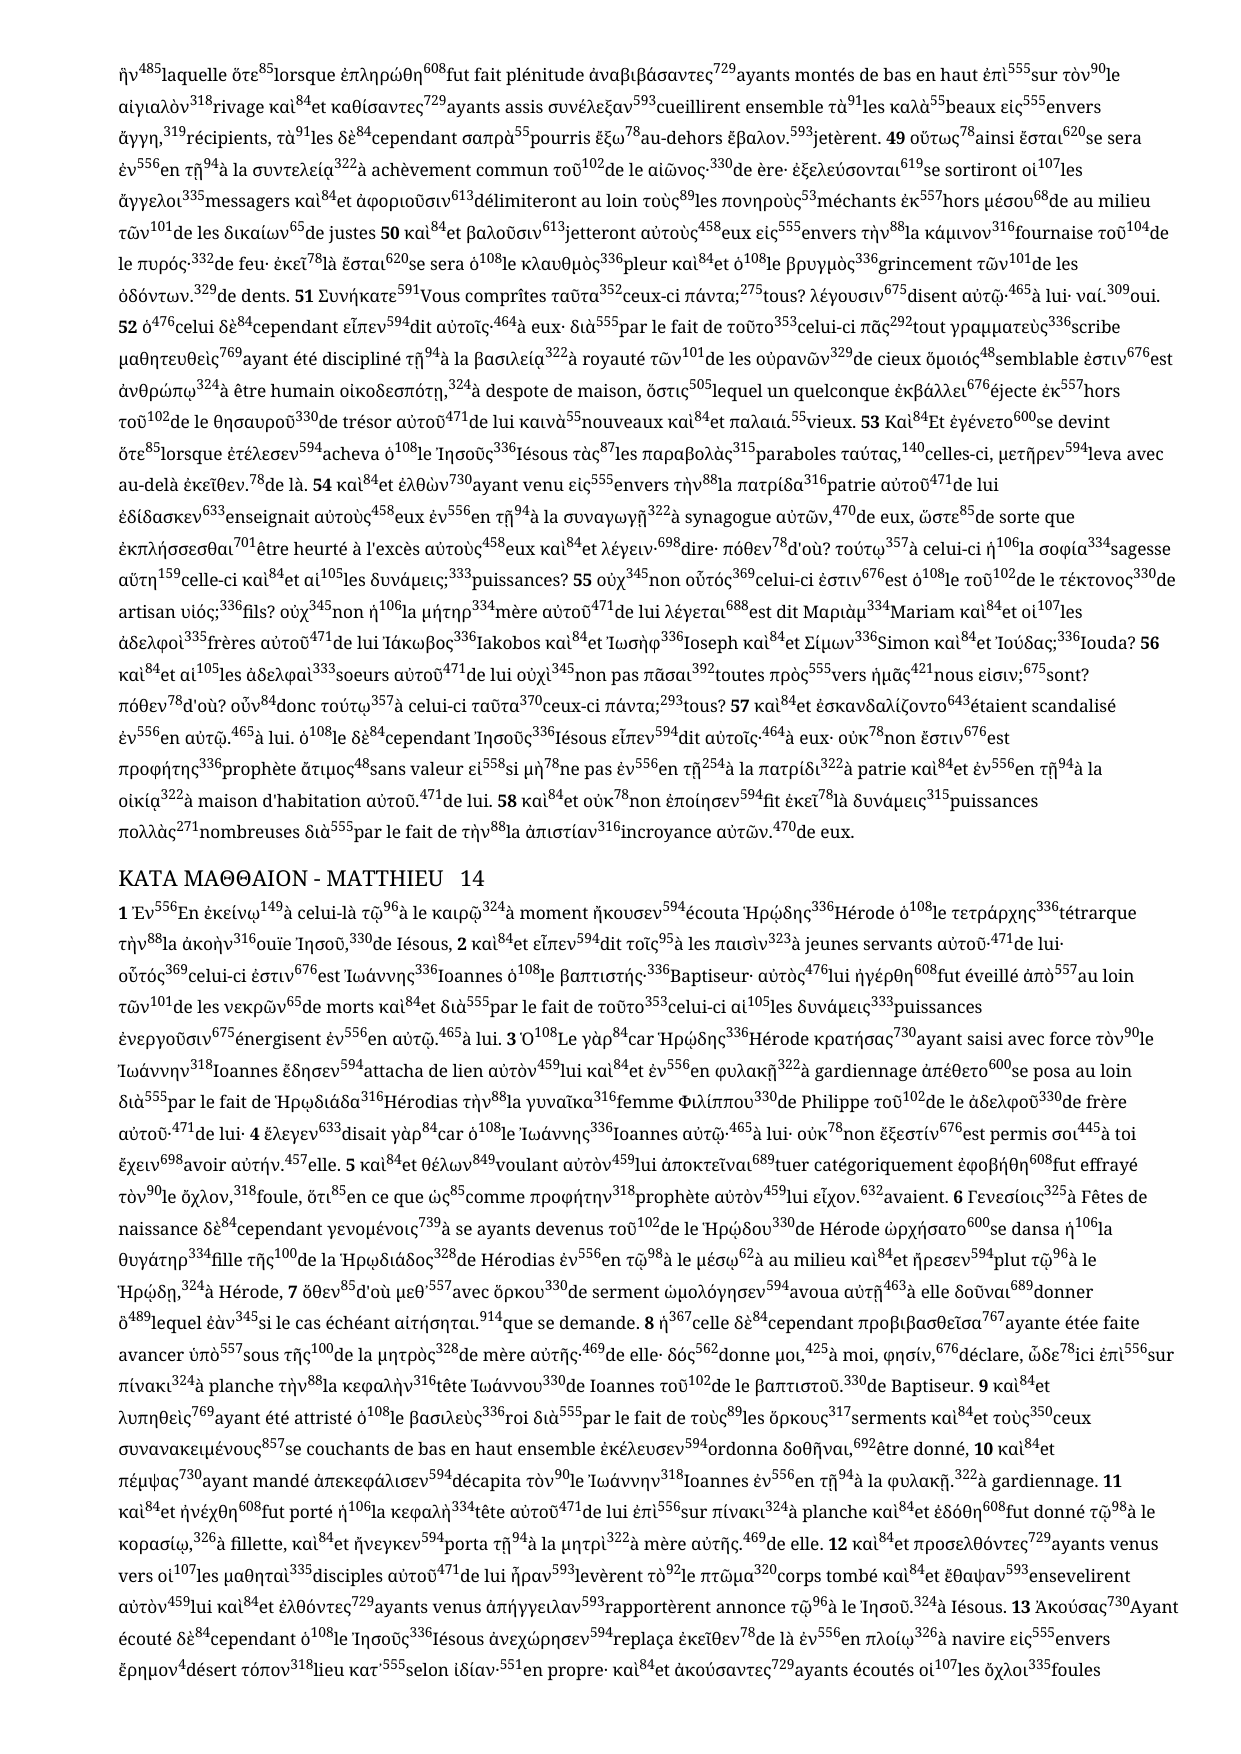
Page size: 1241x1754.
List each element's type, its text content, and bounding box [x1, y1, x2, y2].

text 1 Ἐν556En ἐκείνῳ149à celui-là τῷ96à le καιρῷ324à moment ἤκουσεν594écouta Ἡρῴδης336Hérode ὁ108le τετράρχης336tétrarque τὴν88la ἀκοὴν316ouïe Ἰησοῦ,330de Iésous, 2 καὶ84et εἶπεν594dit τοῖς95à les παισὶν323à jeunes servants αὐτοῦ·471de lui· οὗτός369celui-ci ἐστιν676est Ἰωάννης336Ioannes ὁ108le βαπτιστής·336Baptiseur· αὐτὸς476lui ἠγέρθη608fut éveillé ἀπὸ557au loin τῶν101de les νεκρῶν65de morts καὶ84et διὰ555par le fait de τοῦτο353celui-ci αἱ105les δυνάμεις333puissances ἐνεργοῦσιν675énergisent ἐν556en αὐτῷ.465à lui. 3 Ὁ108Le γὰρ84car Ἡρῴδης336Hérode κρατήσας730ayant saisi avec force τὸν90le Ἰωάννην318Ioannes ἔδησεν594attacha de lien αὐτὸν459lui καὶ84et ἐν556en φυλακῇ322à gardiennage ἀπέθετο600se posa au loin διὰ555par le fait de Ἡρῳδιάδα316Hérodias τὴν88la γυναῖκα316femme Φιλίππου330de Philippe τοῦ102de le ἀδελφοῦ330de frère αὐτοῦ·471de lui· 4 ἔλεγεν633disait γὰρ84car ὁ108le Ἰωάννης336Ioannes αὐτῷ·465à lui· οὐκ78non ἔξεστίν676est permis σοι445à toi ἔχειν698avoir αὐτήν.457elle. 5 καὶ84et θέλων849voulant αὐτὸν459lui ἀποκτεῖναι689tuer catégoriquement ἐφοβήθη608fut effrayé τὸν90le ὄχλον,318foule, ὅτι85en ce que ὡς85comme προφήτην318prophète αὐτὸν459lui εἶχον.632avaient. 6 Γενεσίοις325à Fêtes de naissance δὲ84cependant γενομένοις739à se ayants devenus τοῦ102de le Ἡρῴδου330de Hérode ὠρχήσατο600se dansa ἡ106la θυγάτηρ334fille τῆς100de la Ἡρῳδιάδος328de Hérodias ἐν556en τῷ98à le μέσῳ62à au milieu καὶ84et ἤρεσεν594plut τῷ96à le Ἡρῴδῃ,324à Hérode, 7 ὅθεν85d'où μεθ᾽557avec ὅρκου330de serment ὡμολόγησεν594avoua αὐτῇ463à elle δοῦναι689donner ὃ489lequel ἐὰν345si le cas échéant αἰτήσηται.914que se demande. 8 ἡ367celle δὲ84cependant προβιβασθεῖσα767ayante étée faite avancer ὑπὸ557sous τῆς100de la μητρὸς328de mère αὐτῆς·469de elle· δός562donne μοι,425à moi, φησίν,676déclare, ὧδε78ici ἐπὶ556sur πίνακι324à planche τὴν88la κεφαλὴν316tête Ἰωάννου330de Ioannes τοῦ102de le βαπτιστοῦ.330de Baptiseur. 9 καὶ84et λυπηθεὶς769ayant été attristé ὁ108le βασιλεὺς336roi διὰ555par le fait de τοὺς89les ὅρκους317serments καὶ84et τοὺς350ceux συνανακειμένους857se couchants de bas en haut ensemble ἐκέλευσεν594ordonna δοθῆναι,692être donné, 10 καὶ84et πέμψας730ayant mandé ἀπεκεφάλισεν594décapita τὸν90le Ἰωάννην318Ioannes ἐν556en τῇ94à la φυλακῇ.322à gardiennage. 11 καὶ84et ἠνέχθη608fut porté ἡ106la κεφαλὴ334tête αὐτοῦ471de lui ἐπὶ556sur πίνακι324à planche καὶ84et ἐδόθη608fut donné τῷ98à le κορασίῳ,326à fillette, καὶ84et ἤνεγκεν594porta τῇ94à la μητρὶ322à mère αὐτῆς.469de elle. 12 καὶ84et προσελθόντες729ayants venus vers οἱ107les μαθηταὶ335disciples αὐτοῦ471de lui ἦραν593levèrent τὸ92le πτῶμα320corps tombé καὶ84et ἔθαψαν593ensevelirent αὐτὸν459lui καὶ84et ἐλθόντες729ayants venus ἀπήγγειλαν593rapportèrent annonce τῷ96à le Ἰησοῦ.324à Iésous. 13 Ἀκούσας730Ayant écouté δὲ84cependant ὁ108le Ἰησοῦς336Iésous ἀνεχώρησεν594replaça ἐκεῖθεν78de là ἐν556en πλοίῳ326à navire εἰς555envers ἔρημον4désert τόπον318lieu κατ᾽555selon ἰδίαν·551en propre· καὶ84et ἀκούσαντες729ayants écoutés οἱ107les ὄχλοι335foules ἠκολούθησαν593suivirent αὐτῷ465à lui πεζῇ78pédestrement ἀπὸ557au loin τῶν99de les πόλεων.327de cités. 14 Καὶ84Et ἐξελθὼν730ayant sorti εἶδεν594vit πολὺν274nombreux ὄχλον318foule καὶ84et ἐσπλαγχνίσθη608fut remué aux entrailles ἐπ᾽556sur αὐτοῖς464à eux καὶ84et ἐθεράπευσεν594soigna τοὺς89les ἀρρώστους53malades αὐτῶν.470de eux. 15 Ὀψίας64de Tardive δὲ84cependant γενομένης741de se ayante devenue προσῆλθον593vinrent vers αὐτῷ465à lui οἱ107les μαθηταὶ335disciples λέγοντες·848disants· ἔρημός48désert ἐστιν676est ὁ108le τόπος336lieu καὶ84et ἡ106la ὥρα334heure ἤδη78déjà παρῆλθεν·594passa à côté· ἀπόλυσον562délie au loin τοὺς89les ὄχλους,317foules, ἵνα85afin que ἀπελθόντες729ayants éloignés εἰς555envers τὰς87les κώμας315villages ἀγοράσωσιν907que achètent à l'agora ἑαυτοῖς539à eux-mêmes βρώματα.319aliments. 16 ὁ108le δὲ84cependant Ἰησοῦς336Iésous εἶπεν594dit αὐτοῖς·464à eux· οὐ78non χρείαν316besoin ἔχουσιν675ont ἀπελθεῖν,689éloigner, δότε561donnez αὐτοῖς464à eux ὑμεῖς453vous φαγεῖν.689manger. 17 οἱ475ceux δὲ84cependant λέγουσιν675disent αὐτῷ·465à lui· οὐκ78non ἔχομεν671nous avons ὧδε78ici εἰ558si μὴ78ne pas πέντε183cinq ἄρτους317pains καὶ84et δύο183deux ἰχθύας.317poissons. 18 ὁ476celui δὲ84cependant εἶπεν·594dit· φέρετέ577portez μοι425à moi ὧδε78ici αὐτούς.458eux. 19 καὶ84et κελεύσας730ayant ordonné τοὺς89les ὄχλους317foules ἀνακλιθῆναι692être récliné ἐπὶ557sur τοῦ102de le χόρτου,330de herbe, λαβὼν730ayant pris τοὺς89les πέντε183cinq ἄρτους317pains καὶ84et τοὺς89les δύο183deux ἰχθύας,317poissons, ἀναβλέψας730ayant regardé de bas en haut εἰς555envers τὸν90le οὐρανὸν318ciel εὐλόγησεν594élogia καὶ84et κλάσας730ayant cassé ἔδωκεν594donna τοῖς95à les μαθηταῖς323à disciples τοὺς89les ἄρτους,317pains, οἱ107les δὲ84cependant μαθηταὶ335disciples τοῖς95à les ὄχλοις.323à foules. 20 καὶ84et ἔφαγον593mangèrent πάντες394tous καὶ84et ἐχορτάσθησαν,607furent fourragé, καὶ84et ἦραν593levèrent τὸ353ce περισσεῦον833surabondant τῶν103de les κλασμάτων331de morceaux δώδεκα183douze κοφίνους317couffins πλήρεις.3de plénitudes. 21 οἱ368ceux δὲ84cependant ἐσθίοντες848mangeants ἦσαν632étaient ἄνδρες335hommes ὡσεὶ78comme si πεντακισχίλιοι71cinq mille χωρὶς560séparément γυναικῶν327de femmes καὶ84et παιδίων.331de jeunes enfants. 22 Καὶ84Et εὐθέως78directement ἠνάγκασεν594contraignit τοὺς89les μαθητὰς317disciples ἐμβῆναι689embarquer εἰς555envers τὸ92le πλοῖον320navire καὶ84et προάγειν698mener devant αὐτὸν459lui εἰς555envers τὸ353ce πέραν,78de l'autre côté, ἕως85jusqu'à ce que οὗ501de lequel ἀπολύσῃ908que délie au loin τοὺς89les ὄχλους.317foules. 23 καὶ84et ἀπολύσας730ayant délié au loin τοὺς89les ὄχλους317foules ἀνέβη594monta εἰς555envers τὸ92le ὄρος320montagne κατ᾽555selon ἰδίαν551en propre προσεύξασθαι.691se prier. ὀψίας64de tardive δὲ84cependant γενομένης741de se ayante devenue μόνος395seul ἦν633était ἐκεῖ.78là. 24 Τὸ110Le δὲ84cependant πλοῖον338navire ἤδη78déjà μέσον56au milieu τῆς100de la θαλάσσης328de mer ἦν,633était, βασανιζόμενον902étant torturé ὑπὸ557sous τῶν103de les κυμάτων,331de vagues, ἦν633était γὰρ84car ἐναντίος48à l'encontre ὁ108le ἄνεμος.336vent. 25 τετάρτῃ211à quatrième δὲ84cependant φυλακῇ322à gardiennage τῆς100de la νυκτὸς328de nuit ἦλθεν594vint πρὸς555vers αὐτοὺς458eux περιπατῶν849piétinant autour ἐπὶ555sur τὴν88la θάλασσαν.316mer. 26 οἱ107les δὲ84cependant μαθηταὶ335disciples ἰδόντες729ayants vus αὐτὸν459lui ἐπὶ557sur τῆς100de la θαλάσσης328de mer περιπατοῦντα831piétinant autour ἐταράχθησαν607furent troublé λέγοντες848disants ὅτι85en ce que φάντασμά338phantasme ἐστιν,676est, καὶ84et ἀπὸ557au loin τοῦ102de le φόβου330de effroi ἔκραξαν.593croassèrent. 27 εὐθὺς78directement δὲ84cependant ἐλάλησεν594bavarda ὁ108le Ἰησοῦς336Iésous αὐτοῖς464à eux λέγων·849disant· θαρσεῖτε,577ayez courage, ἐγώ436moi εἰμι·672je suis· μὴ78ne pas φοβεῖσθε.581que vous vous effrayez. 28 Ἀποκριθεὶς769Ayant été répondu δὲ84cependant αὐτῷ465à lui ὁ108le Πέτρος336Pierre εἶπεν·594dit· κύριε,342Maître, εἰ85si σὺ454toi εἶ,674tu es, κέλευσόν562ordonne με422moi ἐλθεῖν689venir πρός555vers σε442toi ἐπὶ555sur τὰ91les ὕδατα.319eaux. 29 ὁ476celui δὲ84cependant εἶπεν·594dit· ἐλθέ.562viens. καὶ84et καταβὰς730ayant descendu ἀπὸ557au loin τοῦ104de le πλοίου332de navire Πέτρος336Pierre περιεπάτησεν594piétina autour ἐπὶ555sur τὰ91les ὕδατα319eaux καὶ84et ἦλθεν594vint πρὸς555vers τὸν90le Ἰησοῦν.318Iésous. 30 βλέπων849regardant δὲ84cependant τὸν90le ἄνεμον318vent ἰσχυρὸν33tenace ἐφοβήθη,608fut effrayé, καὶ84et ἀρξάμενος749se ayant commencé καταποντίζεσθαι701être immergé de haut en bas ἔκραξεν594croassa λέγων·849disant· κύριε,342Maître, σῶσόν562sauve με.422moi. 31 εὐθέως78directement δὲ84cependant ὁ108le Ἰησοῦς336Iésous ἐκτείνας730ayant étendu dehors τὴν248la χεῖρα316main ἐπελάβετο600se empara αὐτοῦ471de lui καὶ84et λέγει676dit αὐτῷ·465à lui· ὀλιγόπιστε,77de petite croyance, εἰς555envers τί404quel ἐδίστασας;592tu doutas? 32 καὶ84et ἀναβάντων724de ayants montés αὐτῶν470de eux εἰς555envers τὸ92le πλοῖον320navire ἐκόπασεν594cessa ὁ108le ἄνεμος.336vent. 33 οἱ368ceux δὲ84cependant ἐν556en τῷ98à le πλοίῳ326à navire προσεκύνησαν593prosternèrent vers αὐτῷ465à lui λέγοντες·848disants· ἀληθῶς78vraiment θεοῦ330de Dieu υἱὸς336fils εἶ.674tu es. 34 Καὶ84Et διαπεράσαντες729ayants traversés ἦλθον593vinrent ἐπὶ555sur τὴν88la γῆν316terre εἰς555envers Γεννησαρέτ.316Génésareth. 35 καὶ84et ἐπιγνόντες729ayants reconnus αὐτὸν459lui οἱ107les ἄνδρες335hommes τοῦ102de le τόπου330de lieu ἐκείνου155de celui-là ἀπέστειλαν593envoyèrent εἰς555envers ὅλην272toute entière τὴν88la περίχωρον52région alentour ἐκείνην141celle-là καὶ84et προσήνεγκαν593apportèrent αὐτῷ465à lui πάντας273tous τοὺς350ceux κακῶς78malicieusement ἔχοντας830ayants 36 καὶ84et παρεκάλουν632appelaient à côté αὐτὸν459lui ἵνα85afin que μόνον78seulement ἅψωνται913que se touchent τοῦ104de le κρασπέδου332de frange τοῦ104de le ἱματίου332de himation αὐτοῦ·471de lui· καὶ84et ὅσοι504autant lesquels ἥψαντο599se touchèrent διεσώθησαν.607furent sauvé complètement. [118, 897, 1181, 1682]
text 1 Ἐν556En τῇ94à la ἡμέρᾳ322à journée ἐκείνῃ147à celle-là ἐξελθὼν730ayant sorti ὁ108le Ἰησοῦς336Iésous τῆς100de la οἰκίας328de maison d'habitation ἐκάθητο639se était assis παρὰ555à côté τὴν88la θάλασσαν·316mer· 2 καὶ84et συνήχθησαν607furent mené ensemble πρὸς555vers αὐτὸν459lui ὄχλοι335foules πολλοί,291nombreux, ὥστε85de sorte que αὐτὸν459lui εἰς555envers πλοῖον320navire ἐμβάντα716ayant embarqué καθῆσθαι,699se être assis, καὶ84et πᾶς292tout ὁ108le ὄχλος336foule ἐπὶ555sur τὸν90le αἰγιαλὸν318rivage εἱστήκει.667avait dressé. 3 Καὶ84Et ἐλάλησεν594bavarda αὐτοῖς464à eux πολλὰ379nombreux ἐν556en παραβολαῖς321à paraboles λέγων·849disant· ἰδοὺ311voici ἐξῆλθεν594sortit ὁ369celui σπείρων849semant τοῦ365de ce σπείρειν.698semer. 4 καὶ84et ἐν556en τῷ359à ce σπείρειν698semer αὐτὸν459lui ἃ396lesquels μὲν84certes ἔπεσεν594tomba παρὰ555à côté τὴν88la ὁδόν,316chemin, καὶ84et ἦλθεν594vint τὰ109les πετεινὰ337volatiles καὶ84et κατέφαγεν594mangea de haut en bas αὐτά.460eux. 5 ἄλλα396autres δὲ84cependant ἔπεσεν594tomba ἐπὶ555sur τὰ91les πετρώδη55rocailleux ὅπου78là où οὐκ78non εἶχεν633avait γῆν316terre πολλήν,272nombreuse, καὶ84et εὐθέως78directement ἐξανέτειλεν594leva de bas en haut au-dehors διὰ555par le fait de τὸ92le μὴ78ne pas ἔχειν698avoir βάθος320profondeur γῆς·328de terre· 6 ἡλίου330de soleil δὲ84cependant ἀνατείλαντος725de ayant levé de bas en haut ἐκαυματίσθη608fut brûlé καὶ84et διὰ555par le fait de τὸ353ce μὴ78ne pas ἔχειν698avoir ῥίζαν316racine ἐξηράνθη.608fut séché. 7 ἄλλα396autres δὲ84cependant ἔπεσεν594tomba ἐπὶ555sur τὰς87les ἀκάνθας,315épines, καὶ84et ἀνέβησαν593montèrent αἱ105les ἄκανθαι333épines καὶ84et ἀπέπνιξαν593étouffèrent complètement αὐτά.460eux. 8 ἄλλα396autres δὲ84cependant ἔπεσεν594tomba ἐπὶ555sur τὴν88la γῆν316terre τὴν88la καλὴν2belle καὶ84et ἐδίδου633donnait καρπόν,318fruit, ὃ397lequel μὲν84certes ἑκατόν,55cent, ὃ397lequel δὲ84cependant ἑξήκοντα,55soixante, ὃ397lequel δὲ84cependant τριάκοντα.55trente. 9 ὁ369celui ἔχων849ayant ὦτα319oreilles ἀκουέτω.580écoute. 10 Καὶ84Et προσελθόντες729ayants venus vers οἱ107les μαθηταὶ335disciples εἶπαν593dirent αὐτῷ·465à lui· διὰ555par le fait de τί404quel ἐν556en παραβολαῖς321à paraboles λαλεῖς674tu bavardes αὐτοῖς;464à eux? 11 ὁ476celui δὲ84cependant ἀποκριθεὶς769ayant été répondu εἶπεν594dit αὐτοῖς·464à eux· ὅτι85en ce que ὑμῖν444à vous δέδοται662a été donné γνῶναι689connaître τὰ91les μυστήρια319mystères τῆς100de la βασιλείας328de royauté τῶν101de les οὐρανῶν,329de cieux, ἐκείνοις356à ceux-là δὲ84cependant οὐ78non δέδοται.662a été donné. 12 ὅστις505lequel un quelconque γὰρ84car ἔχει,676a, δοθήσεται627sera donné αὐτῷ465à lui καὶ84et περισσευθήσεται·627sera surabondé· ὅστις505lequel un quelconque δὲ84cependant οὐκ78non ἔχει,676a, καὶ78aussi ὃ489lequel ἔχει676a ἀρθήσεται627sera levé ἀπ᾽557au loin αὐτοῦ.471de lui. 13 διὰ555par le fait de τοῦτο353celui-ci ἐν556en παραβολαῖς321à paraboles αὐτοῖς464à eux λαλῶ,672je bavarde, ὅτι85en ce que βλέποντες848regardants οὐ78non βλέπουσιν675regardent καὶ84et ἀκούοντες848écoutants οὐκ78non ἀκούουσιν675écoutent οὐδὲ84non cependant συνίουσιν,675comprennent, 14 καὶ84et ἀναπληροῦται688est élevé à plénitude αὐτοῖς464à eux ἡ106la προφητεία334prophétie Ἠσαΐου330de Ésaïa ἡ367celle λέγουσα·847disante· ἀκοῇ322à ouïe ἀκούσετε611vous écouterez καὶ84et οὐ78non μὴ78ne pas συνῆτε,905que vous compreniez, καὶ84et βλέποντες848regardants βλέψετε611vous regarderez καὶ84et οὐ78non μὴ78ne pas ἴδητε.905que vous voyiez. 15 ἐπαχύνθη608fut épaissi γὰρ84car ἡ106la καρδία334coeur τοῦ102de le λαοῦ330de peuple τούτου,155de celui-ci, καὶ84et τοῖς97à les ὠσὶν325à oreilles βαρέως78lourdement ἤκουσαν593écoutèrent καὶ84et τοὺς89les ὀφθαλμοὺς317yeux αὐτῶν470de eux ἐκάμμυσαν,593fermèrent de haut en bas, μήποτε85de peur que ἴδωσιν907que voient τοῖς95à les ὀφθαλμοῖς323à yeux καὶ84et τοῖς97à les ὠσὶν325à oreilles ἀκούσωσιν907que écoutent καὶ84et τῇ94à la καρδίᾳ322à coeur συνῶσιν907que comprennent καὶ84et ἐπιστρέψωσιν907que retournent au-dessus καὶ84et ἰάσομαι616je me guérirai αὐτούς.458eux. 16 ὑμῶν447de vous δὲ84cependant μακάριοι47bienheureux οἱ107les ὀφθαλμοὶ335yeux ὅτι85en ce que βλέπουσιν675regardent καὶ84et τὰ109les ὦτα337oreilles ὑμῶν447de vous ὅτι85en ce que ἀκούουσιν.675écoutent. 17 ἀμὴν309amen γὰρ84car λέγω672je dis ὑμῖν444à vous ὅτι85en ce que πολλοὶ291nombreux προφῆται335prophètes καὶ84et δίκαιοι71justes ἐπεθύμησαν593désirèrent en fureur ἰδεῖν689voir ἃ488lesquels βλέπετε673vous regardez καὶ84et οὐκ78non εἶδαν,593virent, καὶ84et ἀκοῦσαι689écouter ἃ488lesquels ἀκούετε673vous écoutez καὶ84et οὐκ78non ἤκουσαν.593écoutèrent. 18 Ὑμεῖς453Vous οὖν84donc ἀκούσατε561écoutez τὴν88la παραβολὴν316parabole τοῦ363de celui σπείραντος.725de ayant semé. 19 παντὸς389de tout ἀκούοντος843de écoutant τὸν90le λόγον318discours τῆς100de la βασιλείας328de royauté καὶ84et μὴ78ne pas συνιέντος843de comprenant ἔρχεται682se vient ὁ108le πονηρὸς72méchant καὶ84et ἁρπάζει676ravit τὸ353ce ἐσπαρμένον807ayant été semé ἐν556en τῇ94à la καρδίᾳ322à coeur αὐτοῦ,471de lui, οὗτός369celui-ci ἐστιν676est ὁ369celui παρὰ555à côté τὴν88la ὁδὸν316chemin σπαρείς.769ayant été semé. 20 ὁ369celui δὲ84cependant ἐπὶ555sur τὰ91les πετρώδη55rocailleux σπαρείς,769ayant été semé, οὗτός369celui-ci ἐστιν676est ὁ369celui τὸν90le λόγον318discours ἀκούων849écoutant καὶ84et εὐθὺς78directement μετὰ557avec χαρᾶς328de joie λαμβάνων849prenant αὐτόν,459lui, 21 οὐκ78non ἔχει676a δὲ84cependant ῥίζαν316racine ἐν556en ἑαυτῷ540à lui-même ἀλλὰ84mais πρόσκαιρός48auprès d'un temps ἐστιν,676est, γενομένης741de se ayante devenue δὲ84cependant θλίψεως328de oppression ἢ84ou διωγμοῦ330de poursuite διὰ555par le fait de τὸν90le λόγον318discours εὐθὺς78directement σκανδαλίζεται.688est scandalisé. 22 ὁ369celui δὲ84cependant εἰς555envers τὰς87les ἀκάνθας315épines σπαρείς,769ayant été semé, οὗτός369celui-ci ἐστιν676est ὁ369celui τὸν90le λόγον318discours ἀκούων,849écoutant, καὶ84et ἡ106la μέριμνα334inquiétude τοῦ102de le αἰῶνος330de ère τούτου155de celui-ci καὶ84et ἡ106la ἀπάτη334appât τοῦ102de le πλούτου330de richesse συνπνίγει676étouffe avec τὸν90le λόγον318discours καὶ84et ἄκαρπος48sans fruit γίνεται.682se devient. 23 ὁ369celui δὲ84cependant ἐπὶ555sur τὴν88la καλὴν2belle γῆν316terre σπαρείς,769ayant été semé, οὗτός369celui-ci ἐστιν676est ὁ369celui τὸν90le λόγον318discours ἀκούων849écoutant καὶ84et συνιείς,849comprenant, ὃς505lequel δὴ345évidemment καρποφορεῖ676colporte du fruit καὶ84et ποιεῖ676fait ὃ397lequel μὲν84certes ἑκατόν,55cent, ὃ397lequel δὲ84cependant ἑξήκοντα,55soixante, ὃ397lequel δὲ84cependant τριάκοντα.55trente. 24 Ἄλλην118Autre παραβολὴν316parabole παρέθηκεν594posa à côté αὐτοῖς464à eux λέγων·849disant· ὡμοιώθη608fut rendu semblable ἡ106la βασιλεία334royauté τῶν101de les οὐρανῶν329de cieux ἀνθρώπῳ324à être humain σπείραντι722à ayant semé καλὸν6beau σπέρμα320semence ἐν556en τῷ96à le ἀγρῷ324à champ αὐτοῦ.471de lui. 25 ἐν556en δὲ84cependant τῷ359à ce καθεύδειν698dormir de haut en bas τοὺς89les ἀνθρώπους317êtres humains ἦλθεν594vint αὐτοῦ471de lui ὁ108le ἐχθρὸς72ennemi καὶ84et ἐπέσπειρεν594sema sur ζιζάνια319zizanies ἀνὰ555de bas en haut μέσον56au milieu τοῦ102de le σίτου330de froment καὶ84et ἀπῆλθεν.594éloigna. 26 ὅτε85lorsque δὲ84cependant ἐβλάστησεν594germa ὁ108le χόρτος336herbe καὶ84et καρπὸν318fruit ἐποίησεν,594fit, τότε78alors ἐφάνη608fut apparu en lumière καὶ78aussi τὰ109les ζιζάνια.337zizanies. 27 προσελθόντες729ayants venus vers δὲ84cependant οἱ107les δοῦλοι335mâles esclaves τοῦ102de le οἰκοδεσπότου330de despote de maison εἶπον593dirent αὐτῷ·465à lui· κύριε,342Maître, οὐχὶ345non pas καλὸν6beau σπέρμα320semence ἔσπειρας592tu semas ἐν556en τῷ96à le σῷ241à tien ἀγρῷ;324à champ? πόθεν78d'où? οὖν84donc ἔχει676a ζιζάνια;319zizanies? 28 ὁ476celui δὲ84cependant ἔφη633déclarait αὐτοῖς·464à eux· ἐχθρὸς23ennemi ἄνθρωπος336être humain τοῦτο353celui-ci ἐποίησεν.594fit. οἱ107les δὲ84cependant δοῦλοι335mâles esclaves λέγουσιν675disent αὐτῷ·465à lui· θέλεις674tu veux οὖν84donc ἀπελθόντες729ayants éloignés συλλέξωμεν903que nous cueillions ensemble αὐτά;460eux? 29 ὁ476celui δέ84cependant φησιν·676déclare· οὔ,309non, μήποτε85de peur que συλλέγοντες848cueillants ensemble τὰ91les ζιζάνια319zizanies ἐκριζώσητε905que vous déraciniez ἅμα559simultanément αὐτοῖς466à eux τὸν90le σῖτον.318froment. 30 ἄφετε561abandonnez συναυξάνεσθαι700se croître ensemble ἀμφότερα379tous deux ἕως560jusqu'à ce que τοῦ102de le θερισμοῦ,330de moisson, καὶ84et ἐν556en καιρῷ324à moment τοῦ102de le θερισμοῦ330de moisson ἐρῶ610je dirai τοῖς95à les θερισταῖς·323à moissonneurs· συλλέξατε561cueillez ensemble πρῶτον78premièrement τὰ91les ζιζάνια319zizanies καὶ84et δήσατε561attachez de lien αὐτὰ460eux εἰς555envers δέσμας315paquets de liens πρὸς555vers τὸ353ce κατακαῦσαι689brûler complètement αὐτά,460eux, τὸν90le δὲ84cependant σῖτον318froment συναγάγετε561menez ensemble εἰς555envers τὴν88la ἀποθήκην316grange μου.429de moi. 31 Ἄλλην118Autre παραβολὴν316parabole παρέθηκεν594posa à côté αὐτοῖς464à eux λέγων·849disant· ὁμοία46semblable ἐστὶν676est ἡ106la βασιλεία334royauté τῶν101de les οὐρανῶν329de cieux κόκκῳ324à grain σινάπεως,332de sinapis, ὃν487lequel λαβὼν730ayant pris ἄνθρωπος336être humain ἔσπειρεν594sema ἐν556en τῷ96à le ἀγρῷ324à champ αὐτοῦ·471de lui· 32 ὃ507lequel μικρότερον50plus petit μέν84certes ἐστιν676est πάντων287de tous τῶν103de les σπερμάτων,331de semences, ὅταν85lorsque le cas échéant δὲ84cependant αὐξηθῇ920que soit crû μεῖζον50plus grand τῶν103de les λαχάνων331de légumes ἐστὶν676est καὶ84et γίνεται682se devient δένδρον,338arbre, ὥστε85de sorte que ἐλθεῖν689venir τὰ91les πετεινὰ319volatiles τοῦ102de le οὐρανοῦ330de ciel καὶ84et κατασκηνοῦν698dresser la tente de haut en bas ἐν556en τοῖς95à les κλάδοις323à branches αὐτοῦ.473de lui. 33 Ἄλλην118Autre παραβολὴν316parabole ἐλάλησεν594bavarda αὐτοῖς·464à eux· ὁμοία46semblable ἐστὶν676est ἡ106la βασιλεία334royauté τῶν101de les οὐρανῶν329de cieux ζύμῃ,322à levain, ἣν485laquelle λαβοῦσα728ayante prise γυνὴ334femme ἐνέκρυψεν594encrypta εἰς555envers ἀλεύρου332de farine σάτα319satons τρία185trois ἕως85jusqu'à ce que οὗ501de lequel ἐζυμώθη608fut fermenté ὅλον.397tout entier. 34 ταῦτα352ceux-ci πάντα275tous ἐλάλησεν594bavarda ὁ108le Ἰησοῦς336Iésous ἐν556en παραβολαῖς321à paraboles τοῖς95à les ὄχλοις323à foules καὶ84et χωρὶς560séparément παραβολῆς328de parabole οὐδὲν380aucun ἐλάλει633bavardait αὐτοῖς,464à eux, 35 ὅπως85de telle manière que πληρωθῇ920que soit fait plénitude τὸ371ce ῥηθὲν771ayant été dit διὰ557par τοῦ102de le προφήτου330de prophète λέγοντος·843de disant· ἀνοίξω610j'ouvrirai ἐν556en παραβολαῖς321à paraboles τὸ92le στόμα320bouche μου,429de moi, ἐρεύξομαι616je m'éructerai κεκρυμμένα806ayants étés cachés ἀπὸ557au loin καταβολῆς328de fondation κόσμου.330de monde. 36 Τότε78Alors ἀφεὶς730ayant abandonné τοὺς89les ὄχλους317foules ἦλθεν594vint εἰς555envers τὴν88la οἰκίαν.316maison d'habitation. καὶ84et προσῆλθον593vinrent vers αὐτῷ465à lui οἱ107les μαθηταὶ335disciples αὐτοῦ471de lui λέγοντες·848disants· διασάφησον562explique pleinement ἡμῖν424à nous τὴν88la παραβολὴν316parabole τῶν103de les ζιζανίων331de zizanies τοῦ102de le ἀγροῦ.330de champ. 37 ὁ476celui δὲ84cependant ἀποκριθεὶς769ayant été répondu εἶπεν·594dit· ὁ369celui σπείρων849semant τὸ92le καλὸν6beau σπέρμα320semence ἐστὶν676est ὁ108le υἱὸς336fils τοῦ102de le ἀνθρώπου,330de être humain, 38 ὁ108le δὲ84cependant ἀγρός336champ ἐστιν676est ὁ108le κόσμος,336monde, τὸ110le δὲ84cependant καλὸν25beau σπέρμα338semence οὗτοί368ceux-ci εἰσιν675sont οἱ107les υἱοὶ335fils τῆς100de la βασιλείας·328de royauté· τὰ109les δὲ84cependant ζιζάνιά337zizanies εἰσιν675sont οἱ107les υἱοὶ335fils τοῦ102de le πονηροῦ,66de méchant, 39 ὁ108le δὲ84cependant ἐχθρὸς72ennemi ὁ369celui σπείρας730ayant semé αὐτά460eux ἐστιν676est ὁ108le διάβολος,72diable, ὁ108le δὲ84cependant θερισμὸς336moisson συντέλεια334achèvement commun αἰῶνός330de ère ἐστιν,676est, οἱ107les δὲ84cependant θερισταὶ335moissonneurs ἄγγελοί335messagers εἰσιν.675sont. 40 ὥσπερ85comme certes οὖν84donc συλλέγεται688est cueilli ensemble τὰ109les ζιζάνια337zizanies καὶ84et πυρὶ326à feu κατακαίεται,688est brûlé complètement, οὕτως78ainsi ἔσται620se sera ἐν556en τῇ94à la συντελείᾳ322à achèvement commun τοῦ102de le αἰῶνος·330de ère· 41 ἀποστελεῖ614enverra ὁ108le υἱὸς336fils τοῦ102de le ἀνθρώπου330de être humain τοὺς89les ἀγγέλους317messagers αὐτοῦ,471de lui, καὶ84et συλλέξουσιν613cueilleront ensemble ἐκ557hors τῆς100de la βασιλείας328de royauté αὐτοῦ471de lui πάντα275tous τὰ91les σκάνδαλα319scandales καὶ84et τοὺς350ceux ποιοῦντας830faisants τὴν88la ἀνομίαν316illégalité 42 καὶ84et βαλοῦσιν613jetteront αὐτοὺς458eux εἰς555envers τὴν88la κάμινον316fournaise τοῦ104de le πυρός·332de feu· ἐκεῖ78là ἔσται620se sera ὁ108le κλαυθμὸς336pleur καὶ84et ὁ108le βρυγμὸς336grincement τῶν101de les ὀδόντων.329de dents. 43 τότε78alors οἱ107les δίκαιοι71justes ἐκλάμψουσιν613brilleront au dehors ὡς85comme ὁ108le ἥλιος336soleil ἐν556en τῇ94à la βασιλείᾳ322à royauté τοῦ102de le πατρὸς330de père αὐτῶν.470de eux. ὁ369celui ἔχων849ayant ὦτα319oreilles ἀκουέτω.580écoute. 44 Ὁμοία46Semblable ἐστὶν676est ἡ106la βασιλεία334royauté τῶν101de les οὐρανῶν329de cieux θησαυρῷ324à trésor κεκρυμμένῳ810à ayant été caché ἐν556en τῷ96à le ἀγρῷ,324à champ, ὃν487lequel εὑρὼν730ayant trouvé ἄνθρωπος336être humain ἔκρυψεν,594cacha, καὶ84et ἀπὸ557au loin τῆς100de la χαρᾶς328de joie αὐτοῦ471de lui ὑπάγει676dirige en arrière καὶ84et πωλεῖ676troque πάντα379tous ὅσα488autant lesquels ἔχει676a καὶ84et ἀγοράζει676achète à l'agora τὸν90le ἀγρὸν318champ ἐκεῖνον.143celui-là. 45 Πάλιν78De nouveau ὁμοία46semblable ἐστὶν676est ἡ106la βασιλεία334royauté τῶν101de les οὐρανῶν329de cieux ἀνθρώπῳ324à être humain ἐμπόρῳ324à négociant ζητοῦντι837à cherchant καλοὺς3beaux μαργαρίτας·317perles· 46 εὑρὼν730ayant trouvé δὲ84cependant ἕνα184un πολύτιμον4de grande valeur μαργαρίτην318perle ἀπελθὼν730ayant éloigné πέπρακεν650a vendu πάντα379tous ὅσα488autant lesquels εἶχεν633avait καὶ84et ἠγόρασεν594acheta à l'agora αὐτόν.459lui. 47 Πάλιν78De nouveau ὁμοία46semblable ἐστὶν676est ἡ106la βασιλεία334royauté τῶν101de les οὐρανῶν329de cieux σαγήνῃ322à senne βληθείσῃ756à ayante étée jetée εἰς555envers τὴν88la θάλασσαν316mer καὶ84et ἐκ557hors παντὸς288de tout γένους332de genre συναγαγούσῃ·720à ayante menée ensemble· 48 ἣν485laquelle ὅτε85lorsque ἐπληρώθη608fut fait plénitude ἀναβιβάσαντες729ayants montés de bas en haut ἐπὶ555sur τὸν90le αἰγιαλὸν318rivage καὶ84et καθίσαντες729ayants assis συνέλεξαν593cueillirent ensemble τὰ91les καλὰ55beaux εἰς555envers ἄγγη,319récipients, τὰ91les δὲ84cependant σαπρὰ55pourris ἔξω78au-dehors ἔβαλον.593jetèrent. 49 οὕτως78ainsi ἔσται620se sera ἐν556en τῇ94à la συντελείᾳ322à achèvement commun τοῦ102de le αἰῶνος·330de ère· ἐξελεύσονται619se sortiront οἱ107les ἄγγελοι335messagers καὶ84et ἀφοριοῦσιν613délimiteront au loin τοὺς89les πονηροὺς53méchants ἐκ557hors μέσου68de au milieu τῶν101de les δικαίων65de justes 50 καὶ84et βαλοῦσιν613jetteront αὐτοὺς458eux εἰς555envers τὴν88la κάμινον316fournaise τοῦ104de le πυρός·332de feu· ἐκεῖ78là ἔσται620se sera ὁ108le κλαυθμὸς336pleur καὶ84et ὁ108le βρυγμὸς336grincement τῶν101de les ὀδόντων.329de dents. 51 Συνήκατε591Vous comprîtes ταῦτα352ceux-ci πάντα;275tous? λέγουσιν675disent αὐτῷ·465à lui· ναί.309oui. 52 ὁ476celui δὲ84cependant εἶπεν594dit αὐτοῖς·464à eux· διὰ555par le fait de τοῦτο353celui-ci πᾶς292tout γραμματεὺς336scribe μαθητευθεὶς769ayant été discipliné τῇ94à la βασιλείᾳ322à royauté τῶν101de les οὐρανῶν329de cieux ὅμοιός48semblable ἐστιν676est ἀνθρώπῳ324à être humain οἰκοδεσπότῃ,324à despote de maison, ὅστις505lequel un quelconque ἐκβάλλει676éjecte ἐκ557hors τοῦ102de le θησαυροῦ330de trésor αὐτοῦ471de lui καινὰ55nouveaux καὶ84et παλαιά.55vieux. 53 Καὶ84Et ἐγένετο600se devint ὅτε85lorsque ἐτέλεσεν594acheva ὁ108le Ἰησοῦς336Iésous τὰς87les παραβολὰς315paraboles ταύτας,140celles-ci, μετῆρεν594leva avec au-delà ἐκεῖθεν.78de là. 54 καὶ84et ἐλθὼν730ayant venu εἰς555envers τὴν88la πατρίδα316patrie αὐτοῦ471de lui ἐδίδασκεν633enseignait αὐτοὺς458eux ἐν556en τῇ94à la συναγωγῇ322à synagogue αὐτῶν,470de eux, ὥστε85de sorte que ἐκπλήσσεσθαι701être heurté à l'excès αὐτοὺς458eux καὶ84et λέγειν·698dire· πόθεν78d'où? τούτῳ357à celui-ci ἡ106la σοφία334sagesse αὕτη159celle-ci καὶ84et αἱ105les δυνάμεις;333puissances? 55 οὐχ345non οὗτός369celui-ci ἐστιν676est ὁ108le τοῦ102de le τέκτονος330de artisan υἱός;336fils? οὐχ345non ἡ106la μήτηρ334mère αὐτοῦ471de lui λέγεται688est dit Μαριὰμ334Mariam καὶ84et οἱ107les ἀδελφοὶ335frères αὐτοῦ471de lui Ἰάκωβος336Iakobos καὶ84et Ἰωσὴφ336Ioseph καὶ84et Σίμων336Simon καὶ84et Ἰούδας;336Iouda? 56 καὶ84et αἱ105les ἀδελφαὶ333soeurs αὐτοῦ471de lui οὐχὶ345non pas πᾶσαι392toutes πρὸς555vers ἡμᾶς421nous εἰσιν;675sont? πόθεν78d'où? οὖν84donc τούτῳ357à celui-ci ταῦτα370ceux-ci πάντα;293tous? 57 καὶ84et ἐσκανδαλίζοντο643étaient scandalisé ἐν556en αὐτῷ.465à lui. ὁ108le δὲ84cependant Ἰησοῦς336Iésous εἶπεν594dit αὐτοῖς·464à eux· οὐκ78non ἔστιν676est προφήτης336prophète ἄτιμος48sans valeur εἰ558si μὴ78ne pas ἐν556en τῇ254à la πατρίδι322à patrie καὶ84et ἐν556en τῇ94à la οἰκίᾳ322à maison d'habitation αὐτοῦ.471de lui. 58 καὶ84et οὐκ78non ἐποίησεν594fit ἐκεῖ78là δυνάμεις315puissances πολλὰς271nombreuses διὰ555par le fait de τὴν88la ἀπιστίαν316incroyance αὐτῶν.470de eux. [118, 59, 1181, 844]
text ΚΑΤΑ ΜΑΘΘΑΙΟΝ - MATTHIEU 14 [118, 863, 1181, 892]
